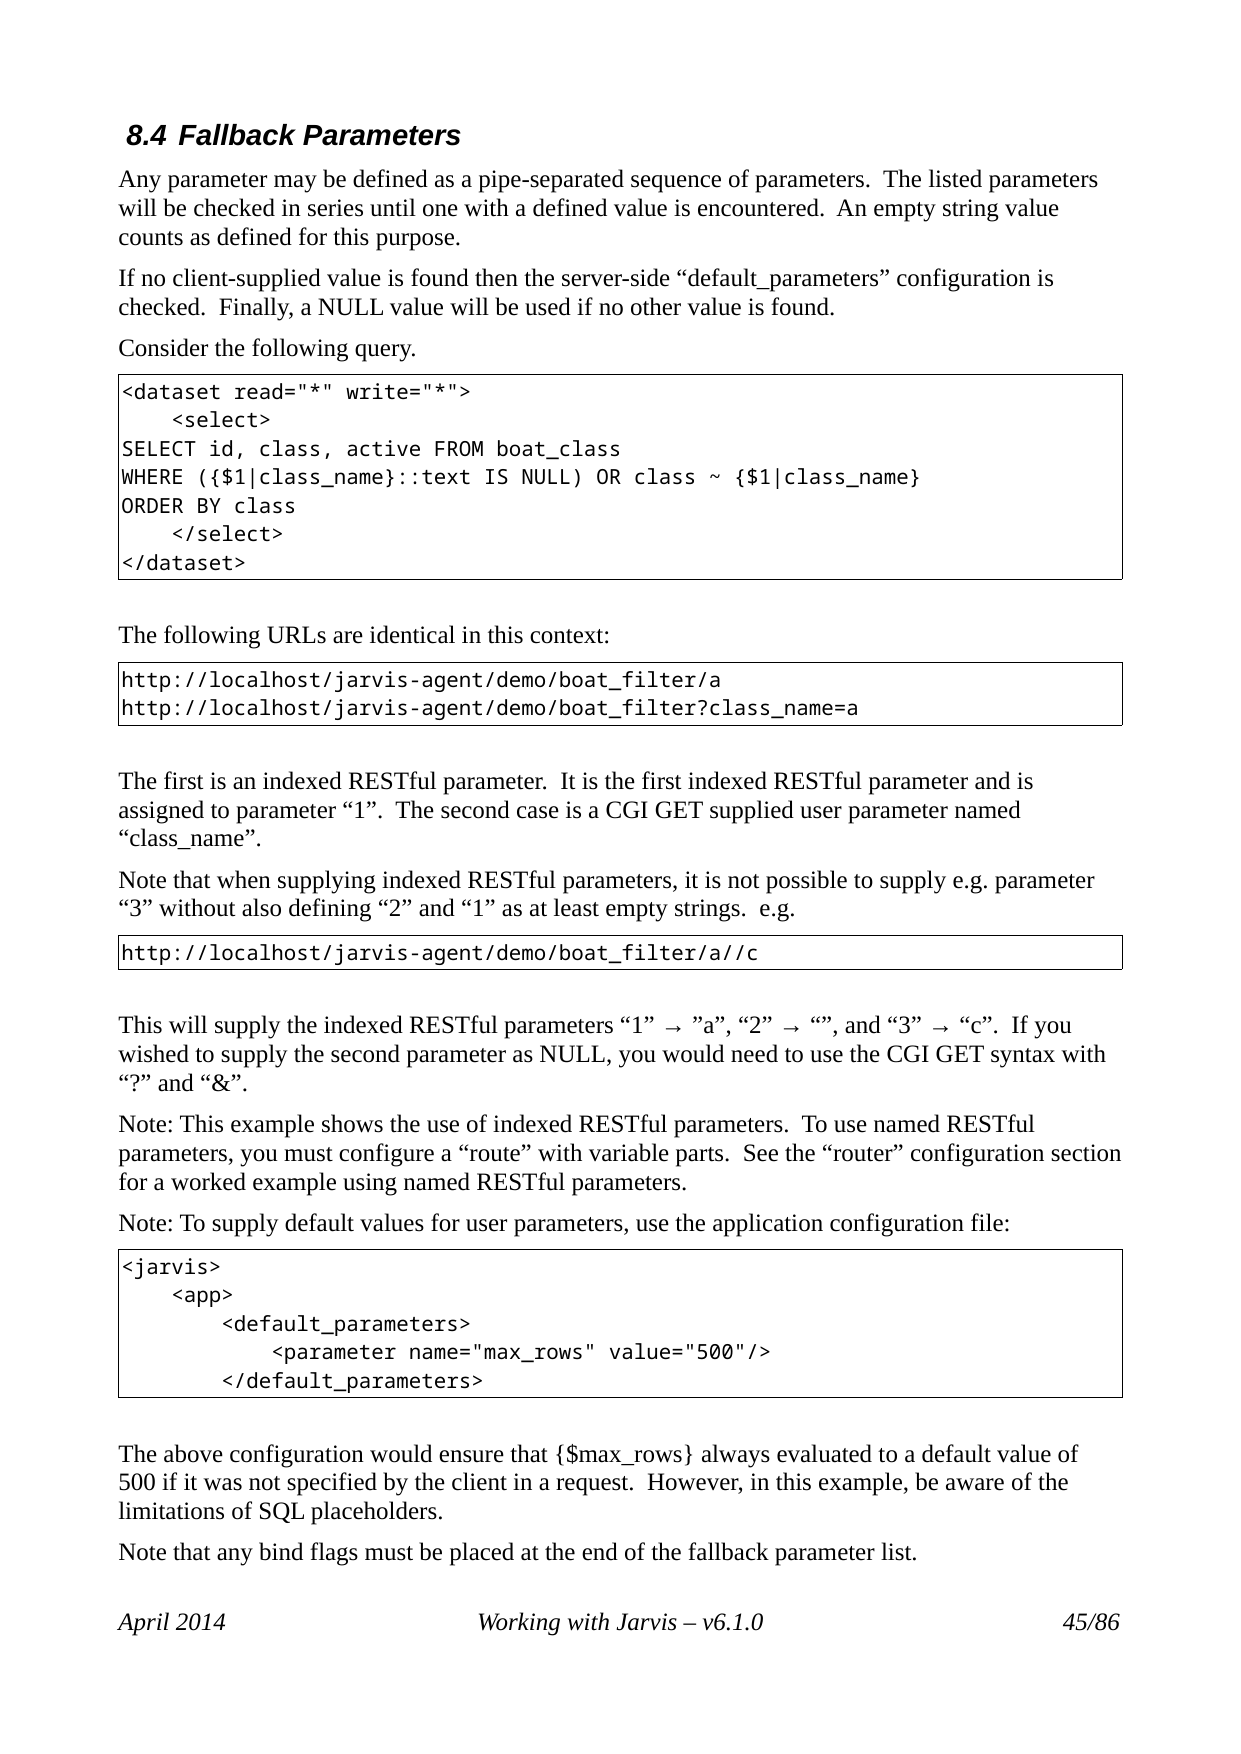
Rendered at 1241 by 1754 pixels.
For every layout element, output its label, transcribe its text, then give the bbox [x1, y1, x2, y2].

text ORDER BY class [119, 488, 1122, 516]
text </default_parameters> [119, 1363, 1122, 1397]
text http://localhost/jarvis-agent/demo/boat_filter/a//c [119, 936, 1122, 969]
text Note: This example shows the use of indexed RESTful parameters. To use named RESTful parameters, you must configure a “route” with variable parts. See the “router” configuration section for a worked example using named RESTful parameters. [118, 1109, 1122, 1195]
text The following URLs are identical in this context: [118, 621, 1122, 649]
text http://localhost/jarvis-agent/demo/boat_filter?class_name=a [119, 690, 1122, 725]
text <jarvis> [119, 1250, 1122, 1278]
text <dataset read="*" write="*"> [119, 375, 1122, 403]
text Any parameter may be defined as a pipe-separated sequence of parameters. The listed parameters will be checked in series until one with a defined value is encountered. An empty string value counts as defined for this purpose. [118, 164, 1122, 250]
text </dataset> [119, 545, 1122, 579]
text Note that when supplying indexed RESTful parameters, it is not possible to supply e.g. parameter “3” without also defining “2” and “1” as at least empty strings. e.g. [118, 865, 1122, 922]
text The above configuration would ensure that {$max_rows} always evaluated to a default value of 500 if it was not specified by the client in a request. However, in this example, be aware of the limitations of SQL placeholders. [118, 1439, 1122, 1525]
text The first is an indexed RESTful parameter. It is the first indexed RESTful parameter and is assigned to parameter “1”. The second case is a CGI GET supplied user parameter named “class_name”. [118, 766, 1122, 852]
subtitle Fallback Parameters [118, 118, 1122, 152]
text Note: To supply default values for user parameters, use the application configuration file: [118, 1208, 1122, 1237]
text </select> [119, 516, 1122, 545]
text http://localhost/jarvis-agent/demo/boat_filter/a [119, 663, 1122, 690]
text <select> [119, 403, 1122, 431]
text This will supply the indexed RESTful parameters “1” → ”a”, “2” → “”, and “3” → “c”. If you wished to supply the second parameter as NULL, you would need to use the CGI GET syntax with “?” and “&”. [118, 1010, 1122, 1097]
text Consider the following query. [118, 333, 1122, 362]
text <default_parameters> [119, 1306, 1122, 1334]
text <parameter name="max_rows" value="500"/> [119, 1334, 1122, 1363]
text SELECT id, class, active FROM boat_class [119, 431, 1122, 459]
text WHERE ({$1|class_name}::text IS NULL) OR class ~ {$1|class_name} [119, 459, 1122, 488]
text Note that any bind flags must be placed at the end of the fallback parameter list. [118, 1537, 1122, 1566]
text If no client-supplied value is found then the server-side “default_parameters” configuration is checked. Finally, a NULL value will be used if no other value is found. [118, 263, 1122, 320]
text <app> [119, 1278, 1122, 1306]
